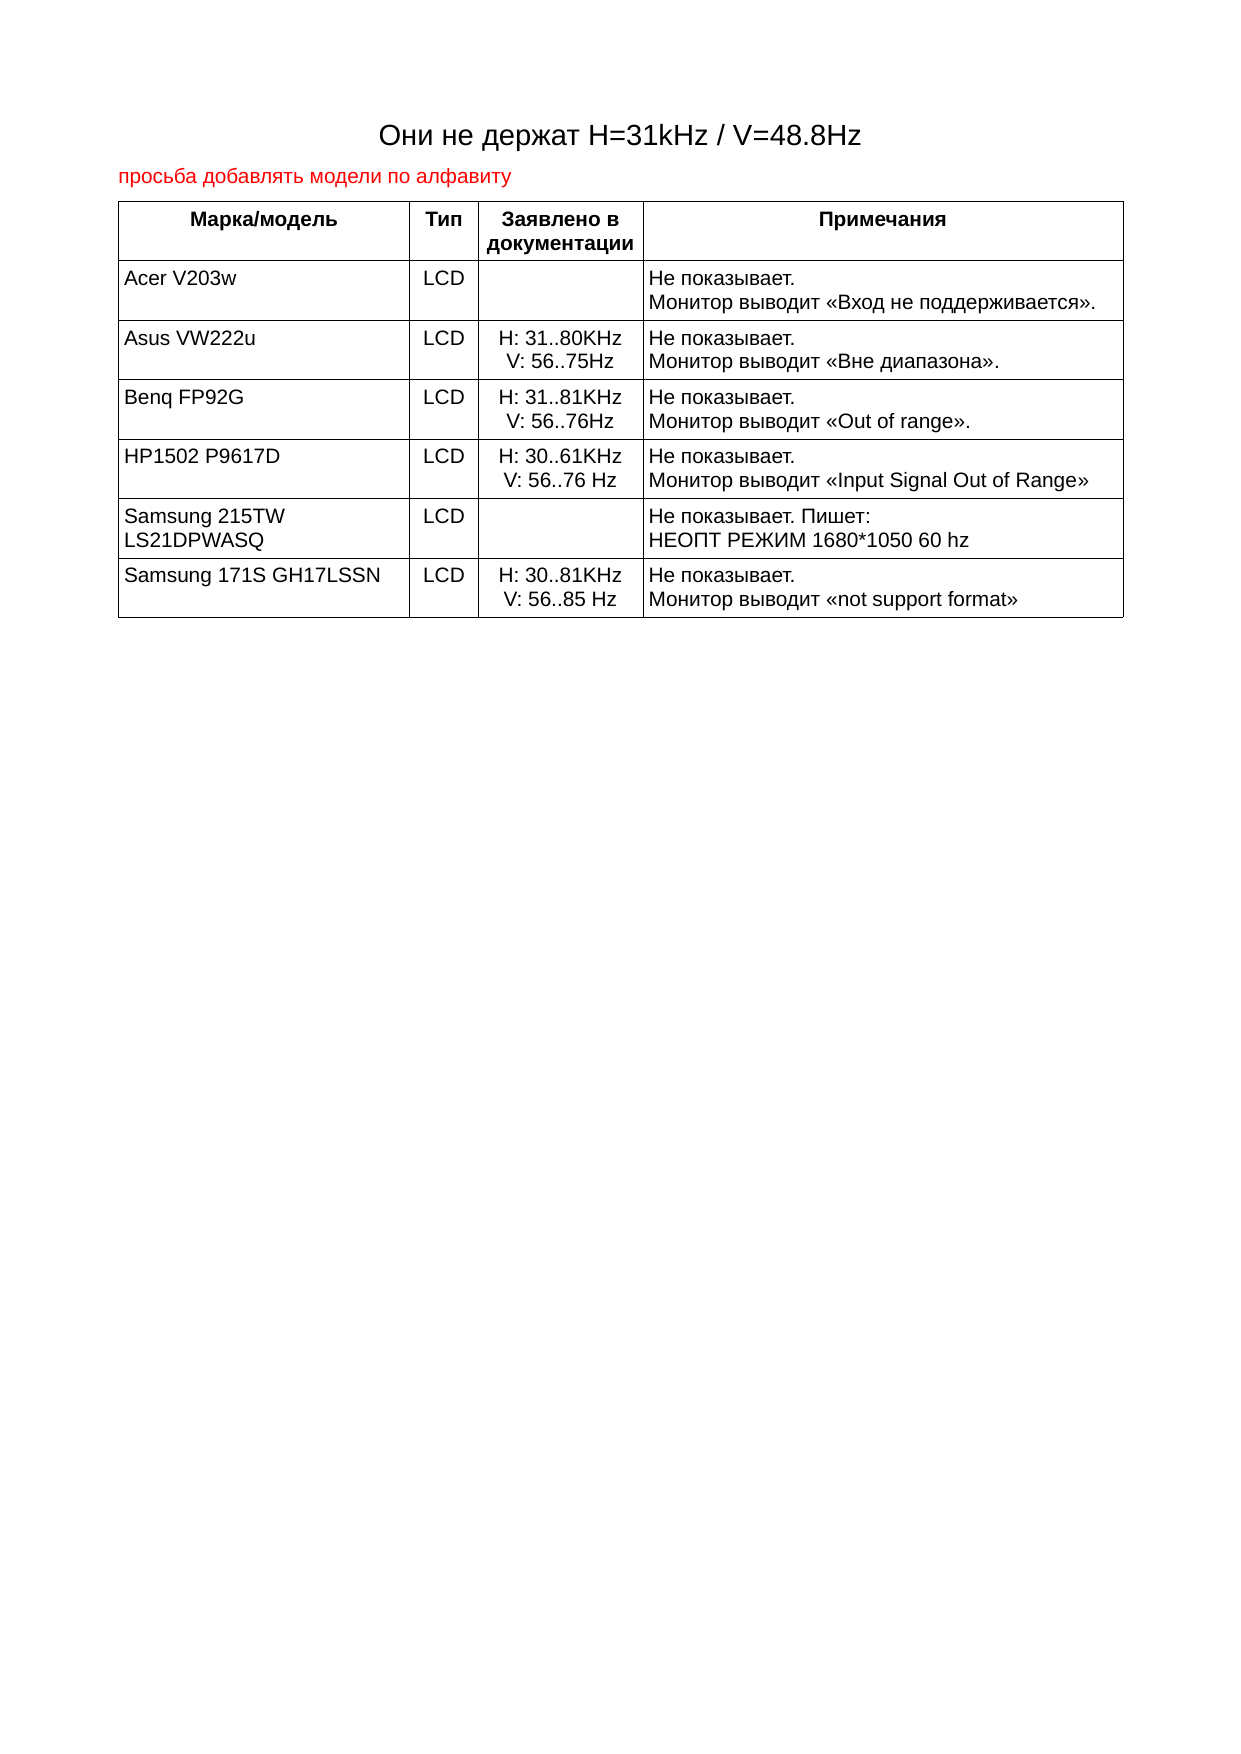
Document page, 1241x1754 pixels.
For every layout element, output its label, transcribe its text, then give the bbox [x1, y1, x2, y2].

table_cell [479, 499, 643, 557]
table_cell Samsung 171S GH17LSSN [119, 559, 409, 617]
table_cell H: 31..81KHz V: 56..76Hz [479, 380, 643, 438]
table_header Заявлено в документации [479, 202, 643, 260]
table_cell [479, 261, 643, 319]
text просьба добавлять модели по алфавиту [118, 164, 1122, 188]
table_cell Acer V203w [119, 261, 409, 319]
table_cell LCD [410, 499, 478, 557]
table_header Тип [410, 202, 478, 260]
table_cell HP1502 P9617D [119, 440, 409, 498]
table_header Марка/модель [119, 202, 409, 260]
text Они не держат H=31kHz / V=48.8Hz [118, 118, 1122, 152]
table_cell Не показывает. Монитор выводит «not support format» [644, 559, 1123, 617]
table_cell H: 30..61KHz V: 56..76 Hz [479, 440, 643, 498]
table_cell H: 31..80KHz V: 56..75Hz [479, 321, 643, 379]
table_cell LCD [410, 440, 478, 498]
table_cell Не показывает. Монитор выводит «Input Signal Out of Range» [644, 440, 1123, 498]
table_cell Не показывает. Монитор выводит «Вход не поддерживается». [644, 261, 1123, 319]
table_cell LCD [410, 559, 478, 617]
table_cell Samsung 215TW LS21DPWASQ [119, 499, 409, 557]
table_cell Не показывает. Монитор выводит «Вне диапазона». [644, 321, 1123, 379]
table_cell Benq FP92G [119, 380, 409, 438]
table_header Примечания [644, 202, 1123, 260]
table_cell H: 30..81KHz V: 56..85 Hz [479, 559, 643, 617]
table_cell Не показывает. Монитор выводит «Out of range». [644, 380, 1123, 438]
table_cell Не показывает. Пишет: НЕОПТ РЕЖИМ 1680*1050 60 hz [644, 499, 1123, 557]
table_cell Asus VW222u [119, 321, 409, 379]
table_cell LCD [410, 321, 478, 379]
table_cell LCD [410, 261, 478, 319]
table_cell LCD [410, 380, 478, 438]
